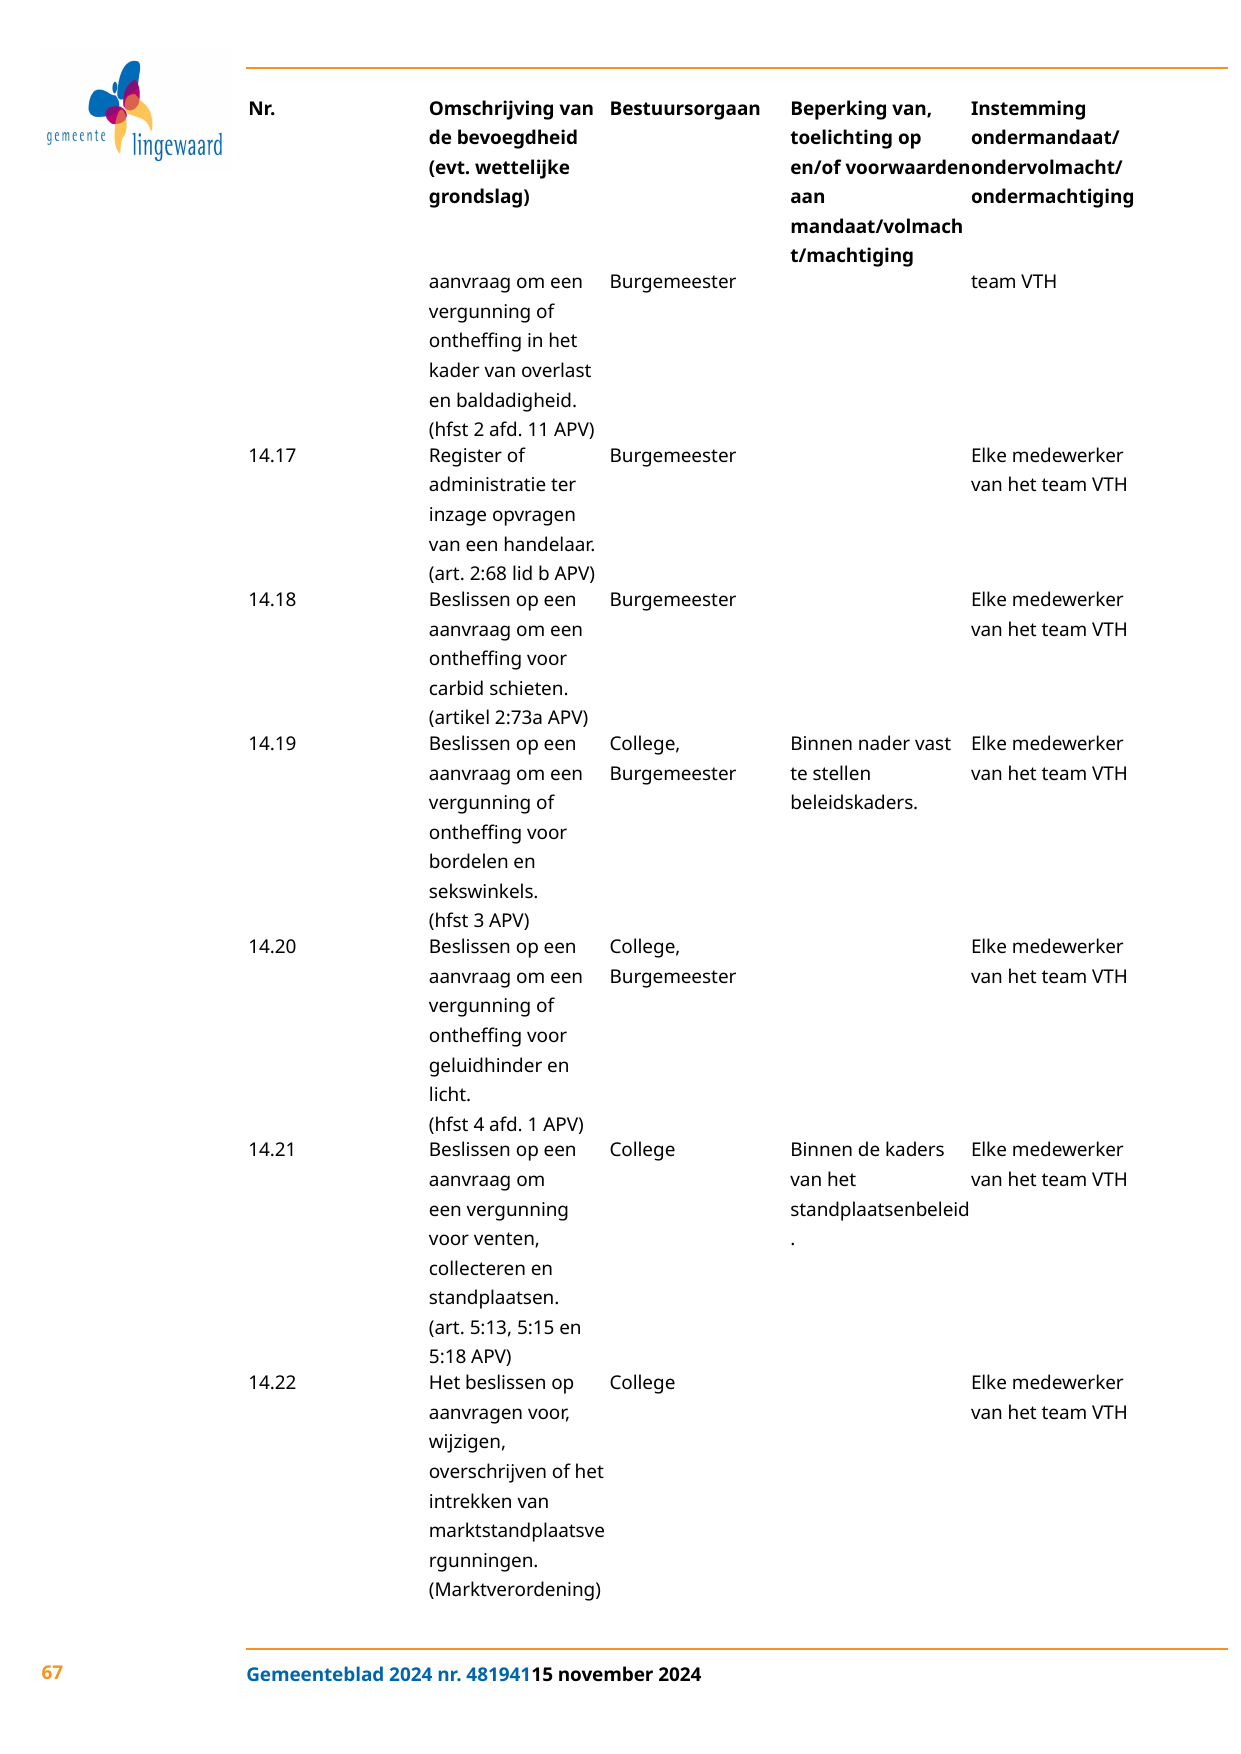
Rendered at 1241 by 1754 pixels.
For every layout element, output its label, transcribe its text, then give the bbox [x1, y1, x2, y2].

table_cell College, Burgemeester [609, 730, 790, 933]
table_cell [248, 269, 429, 442]
table_cell 14.17 [248, 442, 429, 586]
table_cell Burgemeester [609, 586, 790, 730]
table_cell Beslissen op een aanvraag om een vergunning voor venten, collecteren en standplaatsen. (art. 5:13, 5:15 en 5:18 APV) [429, 1137, 609, 1369]
table_header Beperking van, toelichting op en/of voorwaarden aan mandaat/volmacht/machtiging [790, 95, 971, 268]
picture [41, 47, 231, 172]
table_cell Burgemeester [609, 269, 790, 442]
table_cell 14.22 [248, 1370, 429, 1602]
table_header Omschrijving van de bevoegdheid (evt. wettelijke grondslag) [429, 95, 609, 268]
table_cell 14.20 [248, 934, 429, 1137]
table_cell Elke medewerker van het team VTH [971, 442, 1152, 586]
table_cell team VTH [971, 269, 1152, 442]
table_cell Binnen de kaders van het standplaatsenbeleid. [790, 1137, 971, 1369]
table_cell College, Burgemeester [609, 934, 790, 1137]
table_cell [790, 442, 971, 586]
table_cell [790, 934, 971, 1137]
table_cell 14.18 [248, 586, 429, 730]
table_cell aanvraag om een vergunning of ontheffing in het kader van overlast en baldadigheid. (hfst 2 afd. 11 APV) [429, 269, 609, 442]
table_cell Elke medewerker van het team VTH [971, 586, 1152, 730]
table_cell [790, 1370, 971, 1602]
table_cell Register of administratie ter inzage opvragen van een handelaar. (art. 2:68 lid b APV) [429, 442, 609, 586]
table_header Nr. [248, 95, 429, 268]
table_cell 14.21 [248, 1137, 429, 1369]
table_cell Beslissen op een aanvraag om een vergunning of ontheffing voor geluidhinder en licht. (hfst 4 afd. 1 APV) [429, 934, 609, 1137]
table_header Instemming ondermandaat/ ondervolmacht/ ondermachtiging [971, 95, 1152, 268]
table_cell Elke medewerker van het team VTH [971, 1370, 1152, 1602]
table_cell Binnen nader vast te stellen beleidskaders. [790, 730, 971, 933]
table_cell College [609, 1137, 790, 1369]
table_cell Beslissen op een aanvraag om een ontheffing voor carbid schieten. (artikel 2:73a APV) [429, 586, 609, 730]
table_cell Elke medewerker van het team VTH [971, 730, 1152, 933]
table_cell Elke medewerker van het team VTH [971, 934, 1152, 1137]
table_cell Beslissen op een aanvraag om een vergunning of ontheffing voor bordelen en sekswinkels. (hfst 3 APV) [429, 730, 609, 933]
table_cell 14.19 [248, 730, 429, 933]
table_cell Het beslissen op aanvragen voor, wijzigen, overschrijven of het intrekken van marktstandplaatsvergunningen. (Marktverordening) [429, 1370, 609, 1602]
table_cell [790, 586, 971, 730]
table_cell College [609, 1370, 790, 1602]
table_cell [790, 269, 971, 442]
table_header Bestuursorgaan [609, 95, 790, 268]
table_cell Elke medewerker van het team VTH [971, 1137, 1152, 1369]
table_cell Burgemeester [609, 442, 790, 586]
